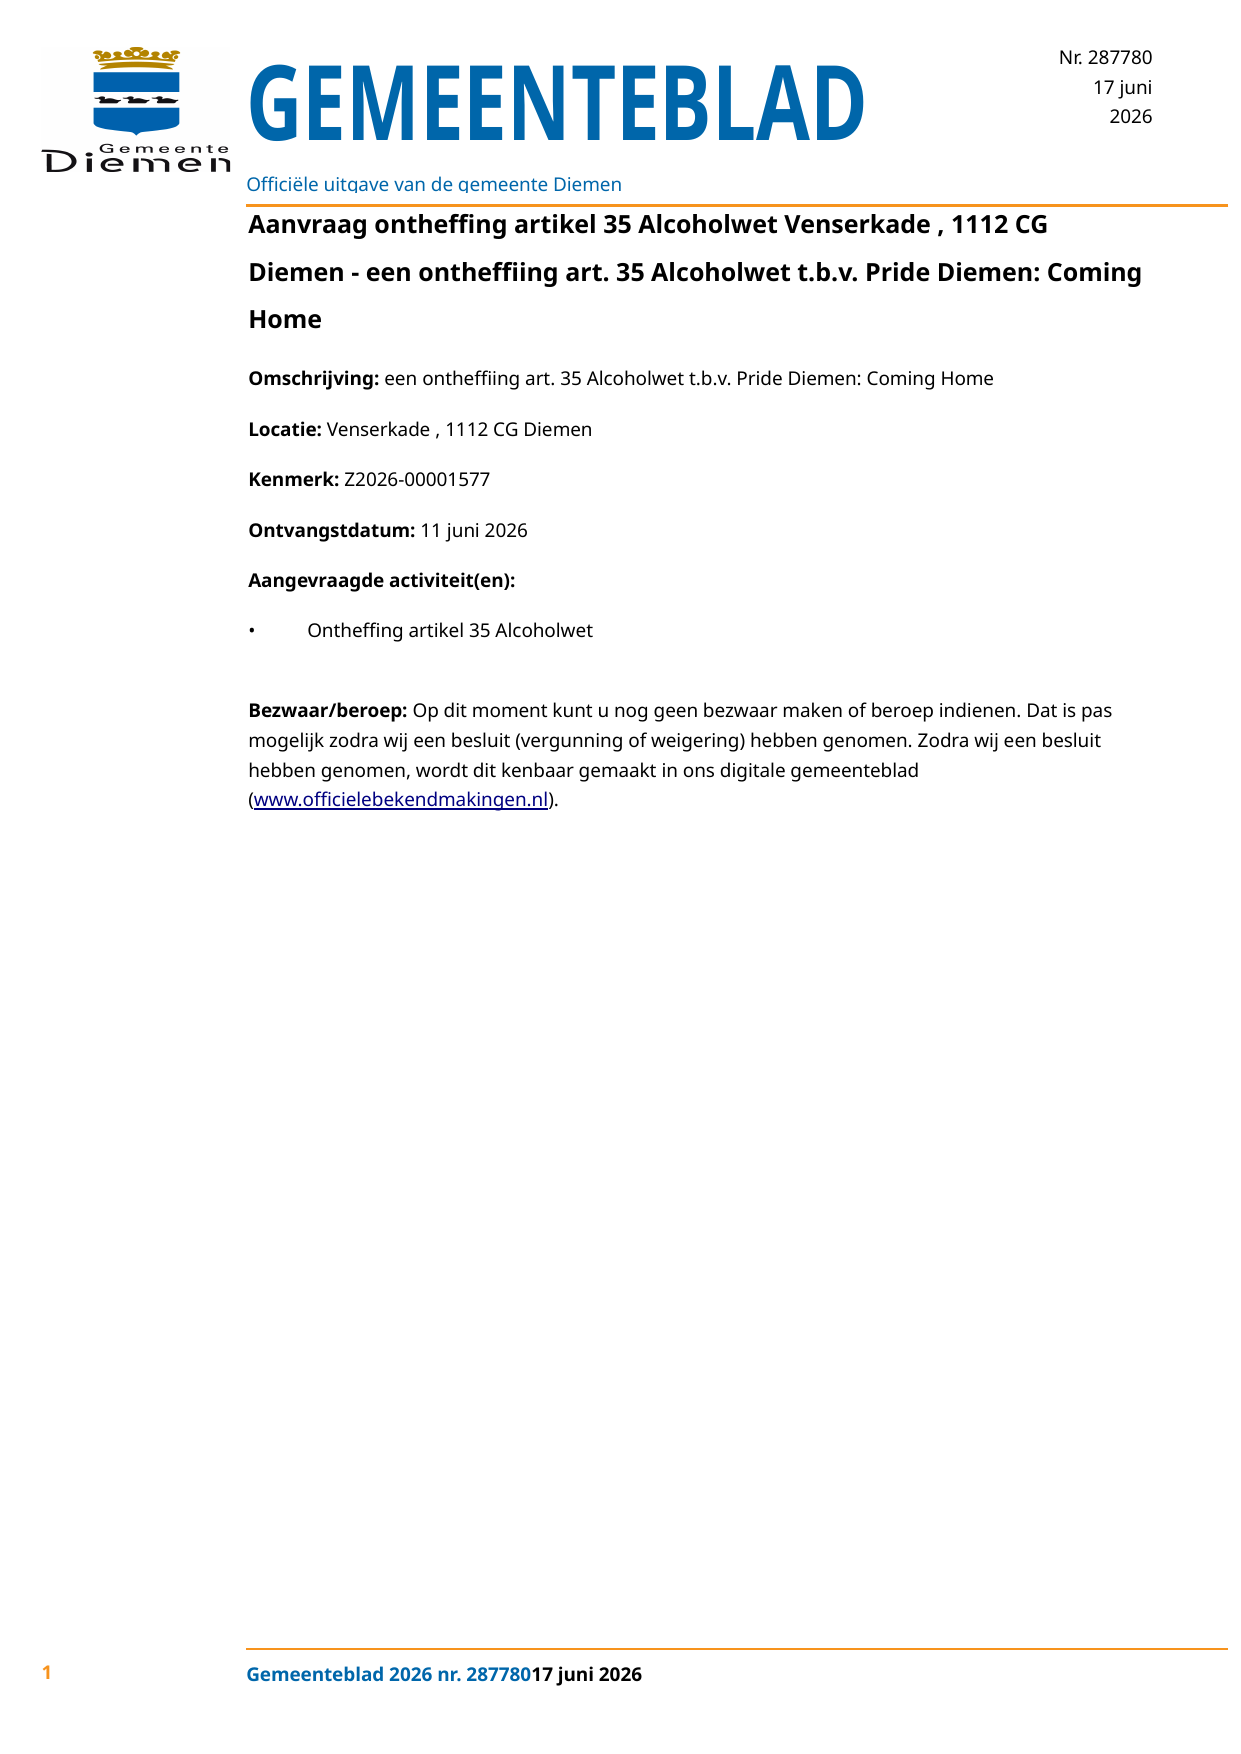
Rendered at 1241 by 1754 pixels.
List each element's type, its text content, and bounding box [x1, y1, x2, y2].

text Omschrijving: een ontheffiing art. 35 Alcoholwet t.b.v. Pride Diemen: Coming Home [248, 366, 1152, 391]
text Bezwaar/beroep: Op dit moment kunt u nog geen bezwaar maken of beroep indienen. Dat is pas mogelijk zodra wij een besluit (vergunning of weigering) hebben genomen. Zodra wij een besluit hebben genomen, wordt dit kenbaar gemaakt in ons digitale gemeenteblad (www.officielebekendmakingen.nl). [248, 698, 1152, 812]
text Ontvangstdatum: 11 juni 2026 [248, 517, 1152, 542]
text Locatie: Venserkade , 1112 CG Diemen [248, 416, 1152, 442]
picture [41, 47, 231, 172]
text Aanvraag ontheffing artikel 35 Alcoholwet Venserkade , 1112 CG Diemen - een ontheffiing art. 35 Alcoholwet t.b.v. Pride Diemen: Coming Home [248, 207, 1152, 336]
text Aangevraagde activiteit(en): [248, 567, 1152, 593]
text Kenmerk: Z2026-00001577 [248, 466, 1152, 492]
list Ontheffing artikel 35 Alcoholwet [248, 618, 1152, 643]
